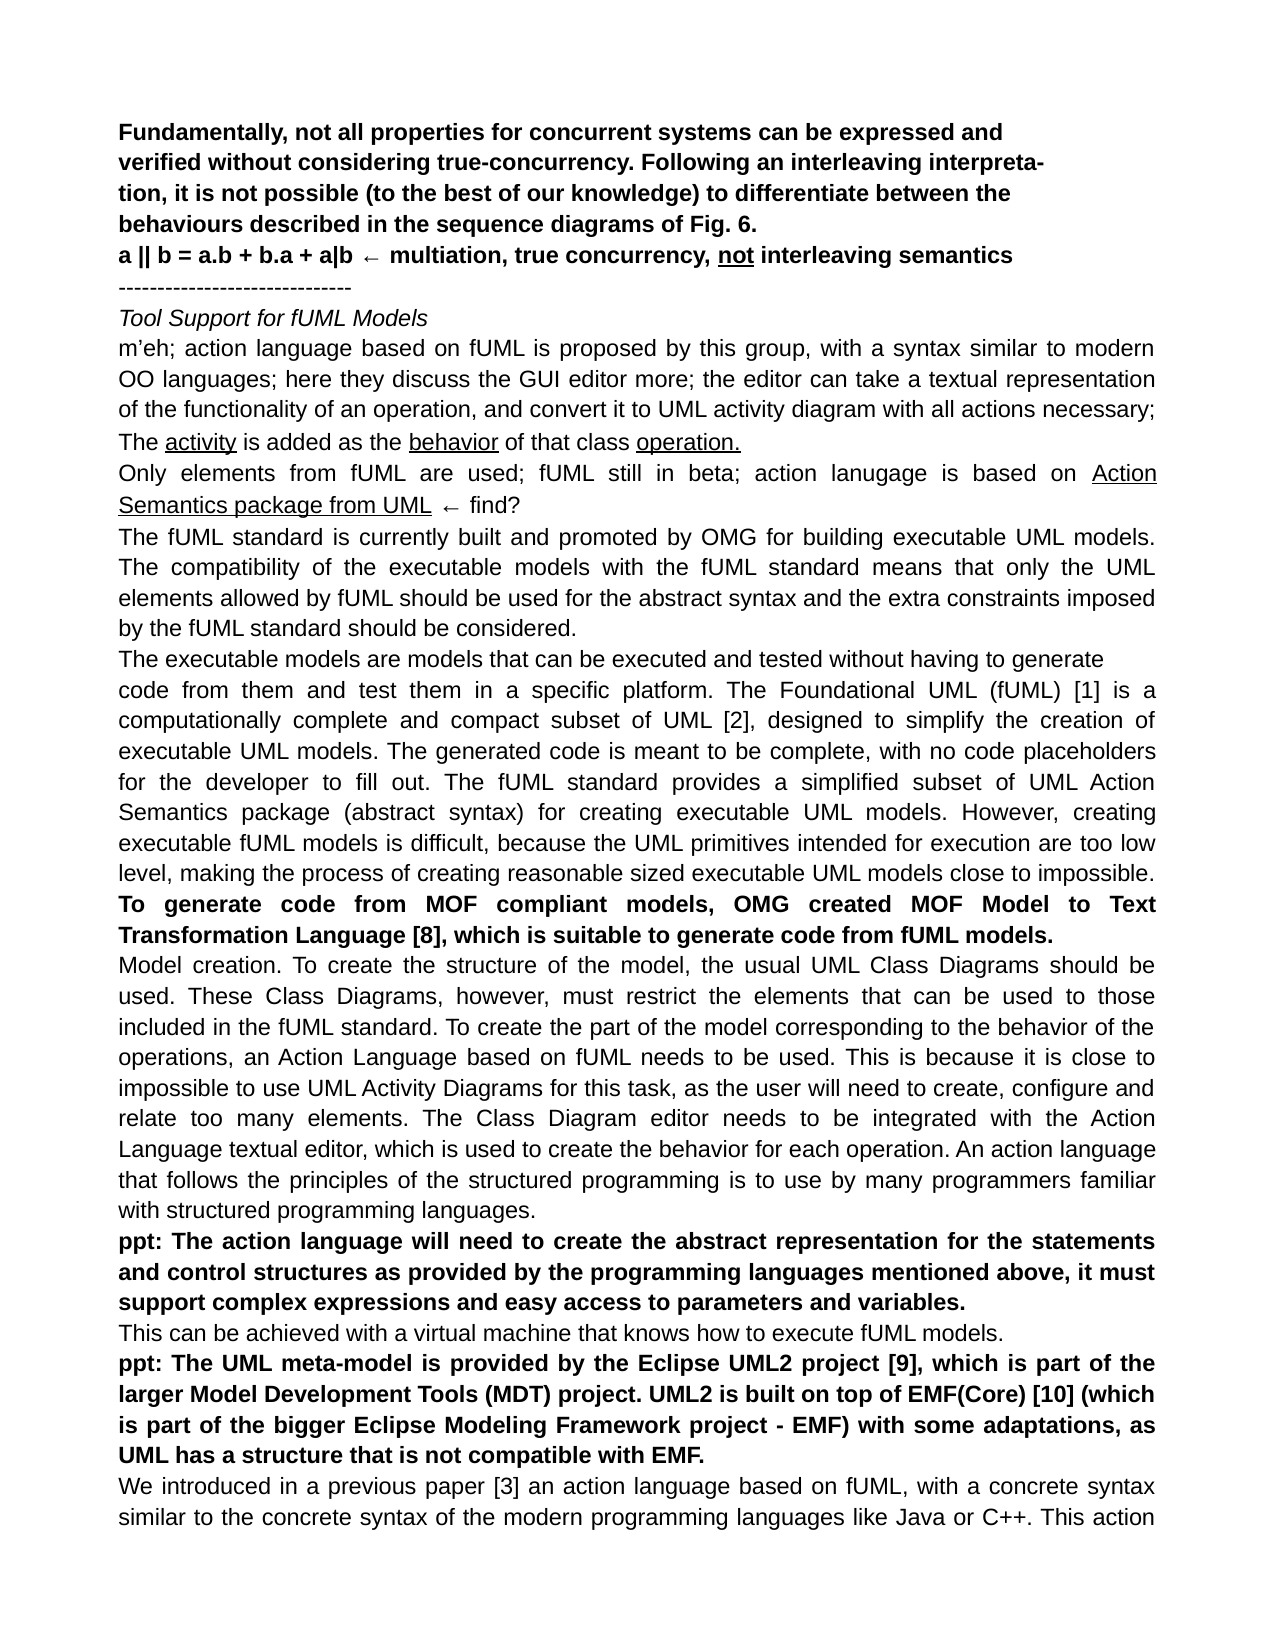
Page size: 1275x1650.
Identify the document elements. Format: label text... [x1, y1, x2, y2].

text Only elements from fUML are used; fUML still in beta; action lanugage is based on Action Semantics package from UML ← find? [118, 459, 1157, 519]
text Fundamentally, not all properties for concurrent systems can be expressed and [118, 118, 1157, 145]
text m’eh; action language based on fUML is proposed by this group, with a syntax similar to modern OO languages; here they discuss the GUI editor more; the editor can take a textual representation of the functionality of an operation, and convert it to UML activity diagram with all actions necessary; The activity is added as the behavior of that class operation. [118, 334, 1157, 455]
text behaviours described in the sequence diagrams of Fig. 6. [118, 210, 1157, 237]
text a || b = a.b + b.a + a|b ← multiation, true concurrency, not interleaving semantics [118, 241, 1157, 269]
text Tool Support for fUML Models [118, 304, 1157, 331]
text ppt: The UML meta-model is provided by the Eclipse UML2 project [9], which is part of the larger Model Development Tools (MDT) project. UML2 is built on top of EMF(Core) [10] (which is part of the bigger Eclipse Modeling Framework project - EMF) with some adaptations, as UML has a structure that is not compatible with EMF. [118, 1350, 1157, 1468]
text The fUML standard is currently built and promoted by OMG for building executable UML models. The compatibility of the executable models with the fUML standard means that only the UML elements allowed by fUML should be used for the abstract syntax and the extra constraints imposed by the fUML standard should be considered. [118, 523, 1157, 642]
text code from them and test them in a specific platform. The Foundational UML (fUML) [1] is a computationally complete and compact subset of UML [2], designed to simplify the creation of executable UML models. The generated code is meant to be complete, with no code placeholders for the developer to fill out. The fUML standard provides a simplified subset of UML Action Semantics package (abstract syntax) for creating executable UML models. However, creating executable fUML models is difficult, because the UML primitives intended for execution are too low level, making the process of creating reasonable sized executable UML models close to impossible. To generate code from MOF compliant models, OMG created MOF Model to Text Transformation Language [8], which is suitable to generate code from fUML models. [118, 676, 1157, 948]
text The executable models are models that can be executed and tested without having to generate [118, 645, 1157, 672]
text tion, it is not possible (to the best of our knowledge) to differentiate between the [118, 179, 1157, 206]
text verified without considering true-concurrency. Following an interleaving interpreta- [118, 149, 1157, 176]
text This can be achieved with a virtual machine that knows how to execute fUML models. [118, 1319, 1157, 1346]
text Model creation. To create the structure of the model, the usual UML Class Diagrams should be used. These Class Diagrams, however, must restrict the elements that can be used to those included in the fUML standard. To create the part of the model corresponding to the behavior of the operations, an Action Language based on fUML needs to be used. This is because it is close to impossible to use UML Activity Diagrams for this task, as the user will need to create, configure and relate too many elements. The Class Diagram editor needs to be integrated with the Action Language textual editor, which is used to create the behavior for each operation. An action language that follows the principles of the structured programming is to use by many programmers familiar with structured programming languages. [118, 952, 1157, 1223]
text ------------------------------ [118, 273, 1157, 300]
text ppt: The action language will need to create the abstract representation for the statements and control structures as provided by the programming languages mentioned above, it must support complex expressions and easy access to parameters and variables. [118, 1227, 1157, 1315]
text We introduced in a previous paper [3] an action language based on fUML, with a concrete syntax similar to the concrete syntax of the modern programming languages like Java or C++. This action [118, 1472, 1157, 1530]
